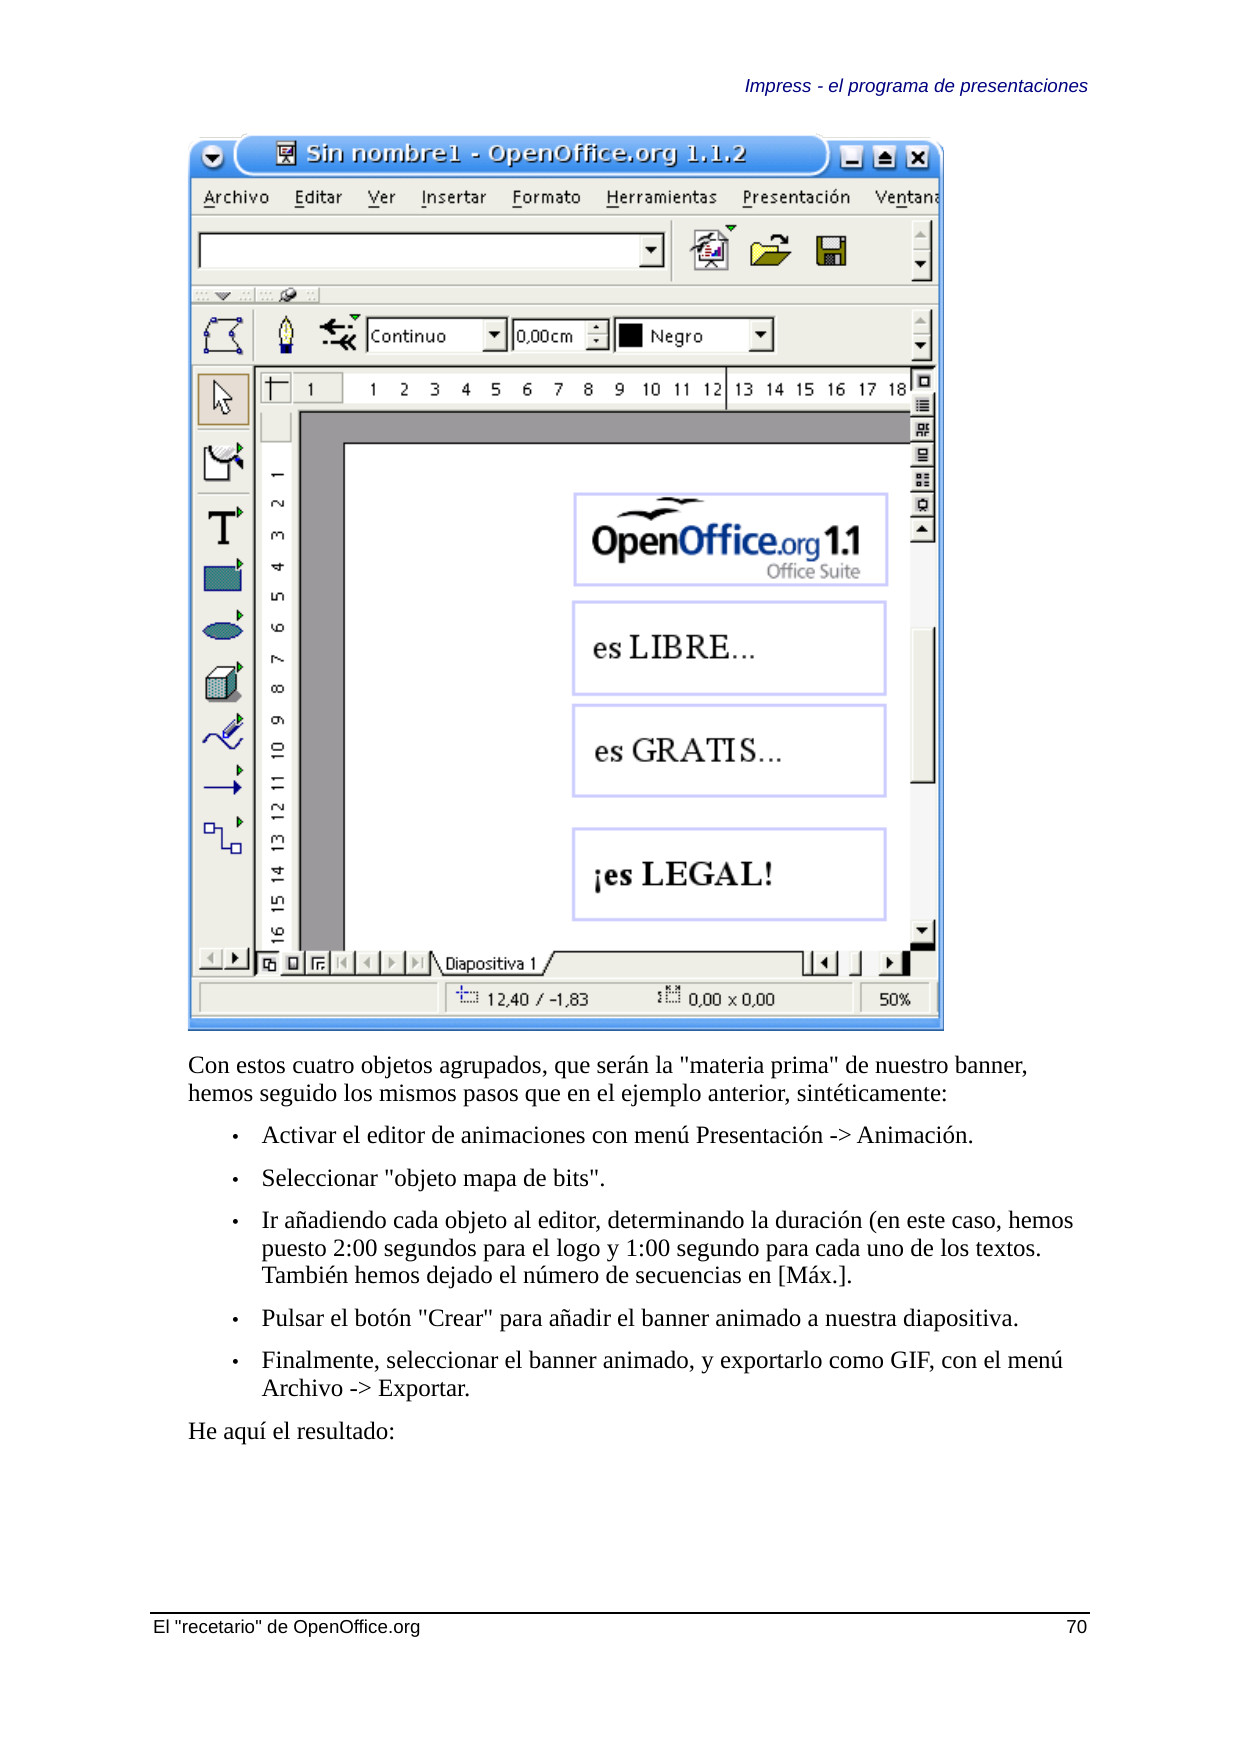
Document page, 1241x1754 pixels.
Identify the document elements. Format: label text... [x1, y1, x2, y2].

list Pulsar el botón "Crear" para añadir el banner animado a nuestra diapositiva. [232, 1304, 1090, 1332]
list Ir añadiendo cada objeto al editor, determinando la duración (en este caso, hemos puesto 2:00 segundos para el logo y 1:00 segundo para cada uno de los textos. También hemos dejado el número de secuencias en [Máx.]. [232, 1206, 1090, 1289]
picture [187, 133, 944, 1031]
text Con estos cuatro objetos agrupados, que serán la "materia prima" de nuestro banner, hemos seguido los mismos pasos que en el ejemplo anterior, sintéticamente: [188, 1051, 1090, 1106]
list Activar el editor de animaciones con menú Presentación -> Animación. [232, 1121, 1090, 1149]
text He aquí el resultado: [188, 1417, 1090, 1444]
list Seleccionar "objeto mapa de bits". [232, 1164, 1090, 1191]
list Finalmente, seleccionar el banner animado, y exportarlo como GIF, con el menú Archivo -> Exportar. [232, 1347, 1090, 1402]
